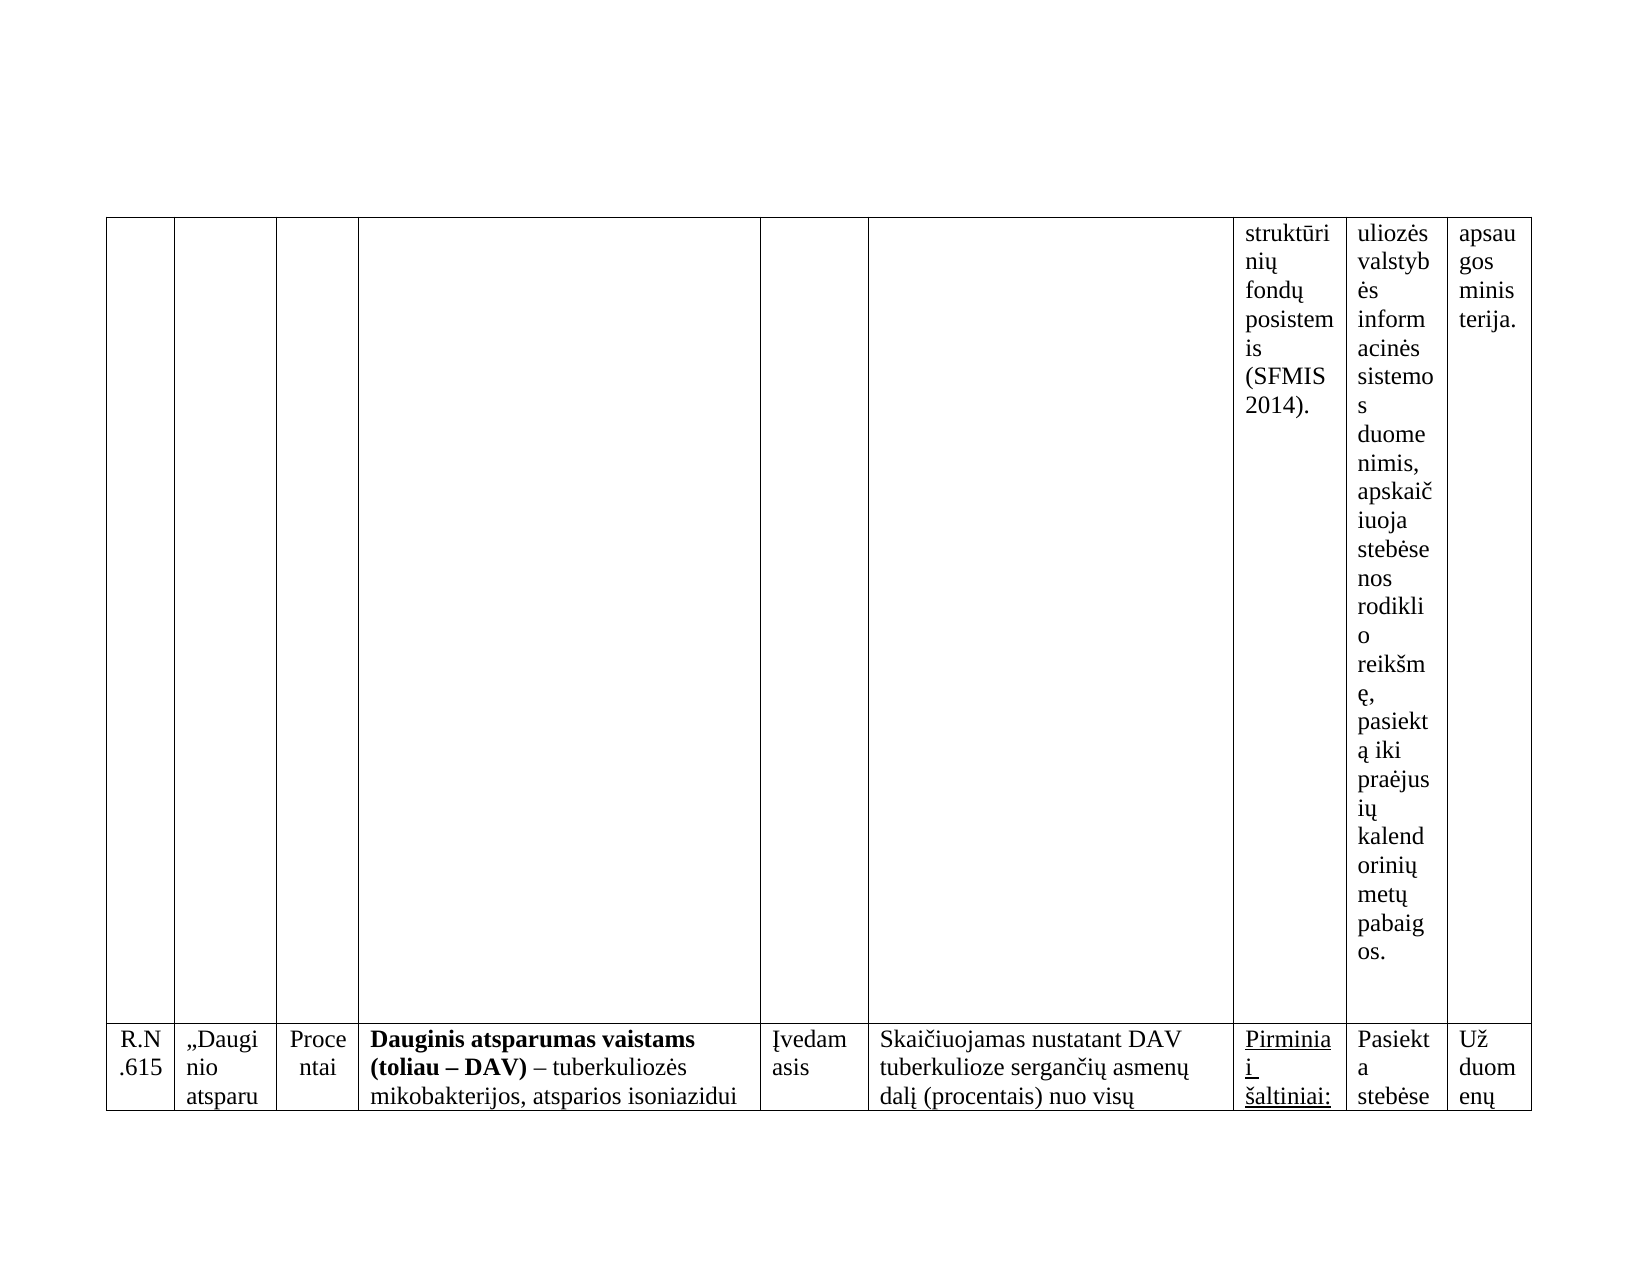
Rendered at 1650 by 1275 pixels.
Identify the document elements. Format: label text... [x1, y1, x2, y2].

table_cell Įvedamasis [761, 1024, 868, 1110]
table_cell apsaugos ministerija. [1448, 218, 1531, 1023]
table_cell [107, 218, 174, 1023]
table_cell [175, 218, 276, 1023]
table_cell R.N.615 [107, 1024, 174, 1110]
table_cell struktūrinių fondų posistemis (SFMIS2014). [1234, 218, 1346, 1023]
table_cell „Dauginio atsparu [175, 1024, 276, 1110]
table_cell Skaičiuojamas nustatant DAV tuberkulioze sergančių asmenų dalį (procentais) nuo visų [869, 1024, 1233, 1110]
table_cell [761, 218, 868, 1023]
table_cell [869, 218, 1233, 1023]
table_cell Už duomenų [1448, 1024, 1531, 1110]
table_cell [277, 218, 358, 1023]
table_cell Dauginis atsparumas vaistams (toliau – DAV) – tuberkuliozės mikobakterijos, atsparios isoniazidui [359, 1024, 760, 1110]
table_cell Pasiekta stebėse [1347, 1024, 1447, 1110]
table_cell Pirminiai šaltiniai: [1234, 1024, 1346, 1110]
table_cell Procentai [277, 1024, 358, 1110]
table_cell uliozės valstybės informacinės sistemos duomenimis, apskaičiuoja stebėsenos rodiklio reikšmę, pasiektą iki praėjusių kalendorinių metų pabaigos. [1347, 218, 1447, 1023]
table_cell [359, 218, 760, 1023]
